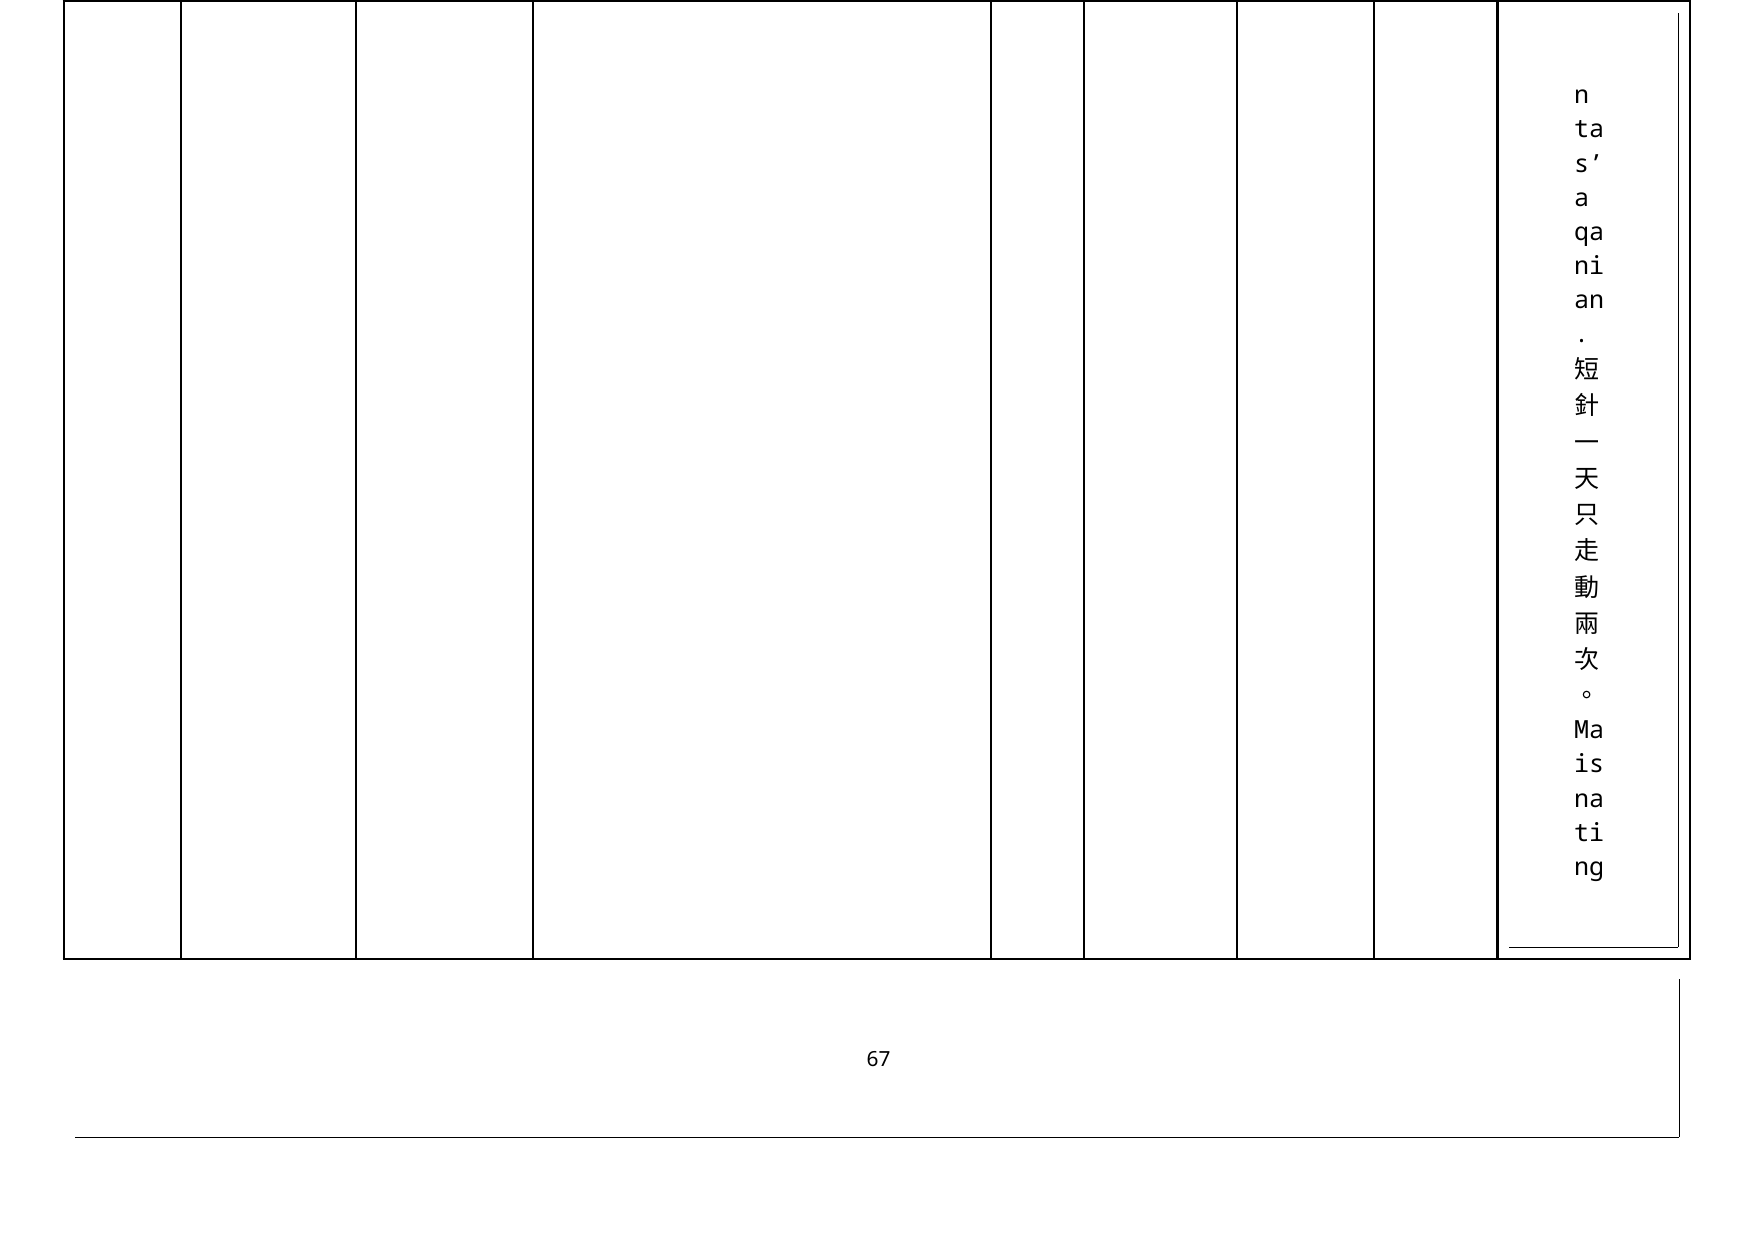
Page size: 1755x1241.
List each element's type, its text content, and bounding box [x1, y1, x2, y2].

table_header [992, 2, 1083, 957]
table_header [65, 2, 180, 957]
table_header n tas’a qanian. 短針一天只走動兩次。 Maisna ting [1499, 2, 1689, 957]
table_header [534, 2, 990, 957]
table_header [182, 2, 355, 957]
table_header [1085, 2, 1236, 957]
table_header [1238, 2, 1373, 957]
table_header [1375, 2, 1496, 957]
table_header [357, 2, 532, 957]
